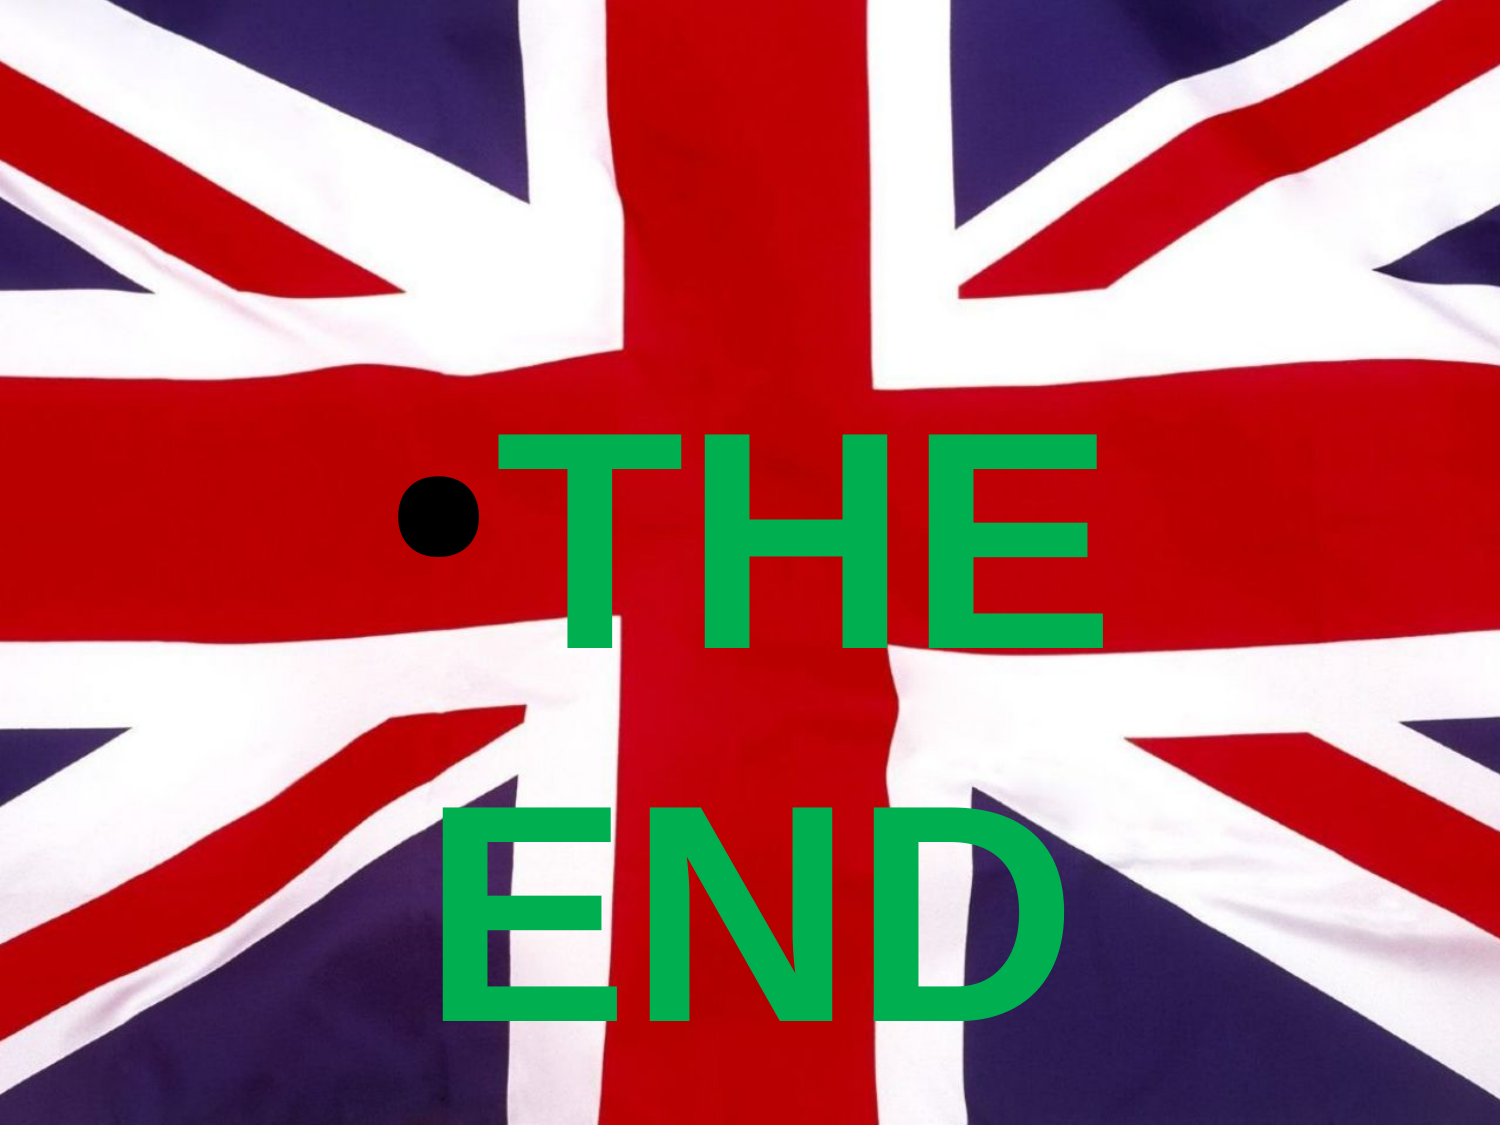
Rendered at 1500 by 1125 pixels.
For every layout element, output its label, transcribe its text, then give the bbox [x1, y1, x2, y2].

picture [0, 0, 1500, 1125]
title THE END [75, 338, 1426, 870]
